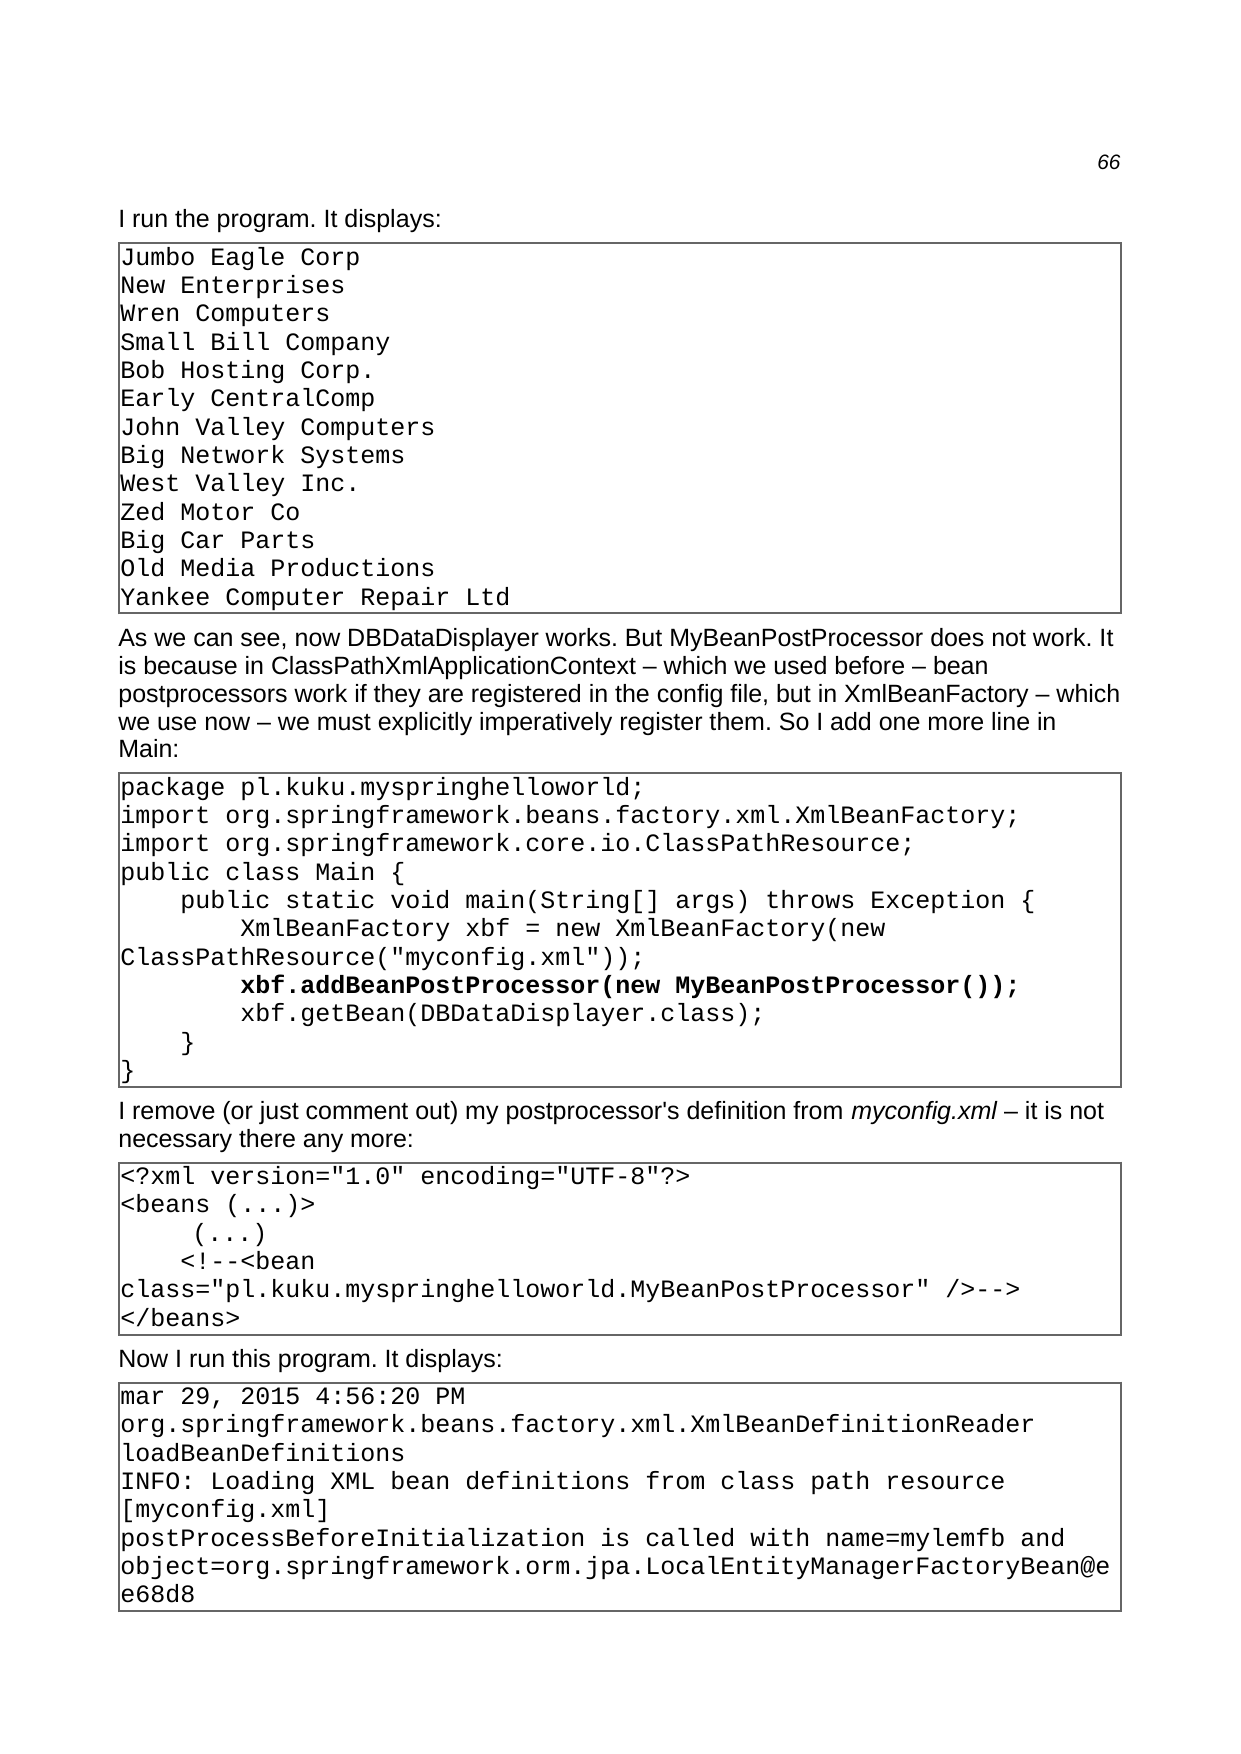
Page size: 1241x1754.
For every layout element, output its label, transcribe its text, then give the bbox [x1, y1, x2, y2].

text <!--<bean class="pl.kuku.myspringhelloworld.MyBeanPostProcessor" />--> [120, 1247, 1120, 1303]
text West Valley Inc. [120, 469, 1120, 497]
text INFO: Loading XML bean definitions from class path resource [myconfig.xml] [120, 1467, 1120, 1523]
text (...) [120, 1218, 1120, 1247]
text } [120, 1055, 1120, 1086]
text package pl.kuku.myspringhelloworld; [120, 774, 1120, 800]
text import org.springframework.beans.factory.xml.XmlBeanFactory; [120, 800, 1120, 829]
text I remove (or just comment out) my postprocessor's definition from myconfig.xml – it is not necessary there any more: [118, 1097, 1122, 1153]
text Old Media Productions [120, 554, 1120, 582]
text Zed Motor Co [120, 497, 1120, 525]
text XmlBeanFactory xbf = new XmlBeanFactory(new ClassPathResource("myconfig.xml")); [120, 914, 1120, 970]
text <?xml version="1.0" encoding="UTF-8"?> [120, 1164, 1120, 1190]
text Wren Computers [120, 299, 1120, 327]
text public static void main(String[] args) throws Exception { [120, 885, 1120, 914]
text Yankee Computer Repair Ltd [120, 582, 1120, 612]
text } [120, 1027, 1120, 1055]
text Big Car Parts [120, 525, 1120, 554]
text postProcessBeforeInitialization is called with name=mylemfb and object=org.springframework.orm.jpa.LocalEntityManagerFactoryBean@ee68d8 [120, 1523, 1120, 1610]
text </beans> [120, 1303, 1120, 1334]
text xbf.getBean(DBDataDisplayer.class); [120, 999, 1120, 1027]
text I run the program. It displays: [118, 205, 1122, 233]
text Now I run this program. It displays: [118, 1345, 1122, 1373]
text As we can see, now DBDataDisplayer works. But MyBeanPostProcessor does not work. It is because in ClassPathXmlApplicationContext – which we used before – bean postprocessors work if they are registered in the config file, but in XmlBeanFactory – which we use now – we must explicitly imperatively register them. So I add one more line in Main: [118, 623, 1122, 763]
text Small Bill Company [120, 327, 1120, 355]
text <beans (...)> [120, 1190, 1120, 1218]
text Early CentralComp [120, 384, 1120, 412]
text import org.springframework.core.io.ClassPathResource; [120, 829, 1120, 857]
text John Valley Computers [120, 412, 1120, 440]
text New Enterprises [120, 270, 1120, 299]
text mar 29, 2015 4:56:20 PM org.springframework.beans.factory.xml.XmlBeanDefinitionReader loadBeanDefinitions [120, 1384, 1120, 1467]
text Jumbo Eagle Corp [120, 244, 1120, 270]
text public class Main { [120, 857, 1120, 885]
text xbf.addBeanPostProcessor(new MyBeanPostProcessor()); [120, 970, 1120, 999]
text Big Network Systems [120, 440, 1120, 469]
text Bob Hosting Corp. [120, 355, 1120, 384]
